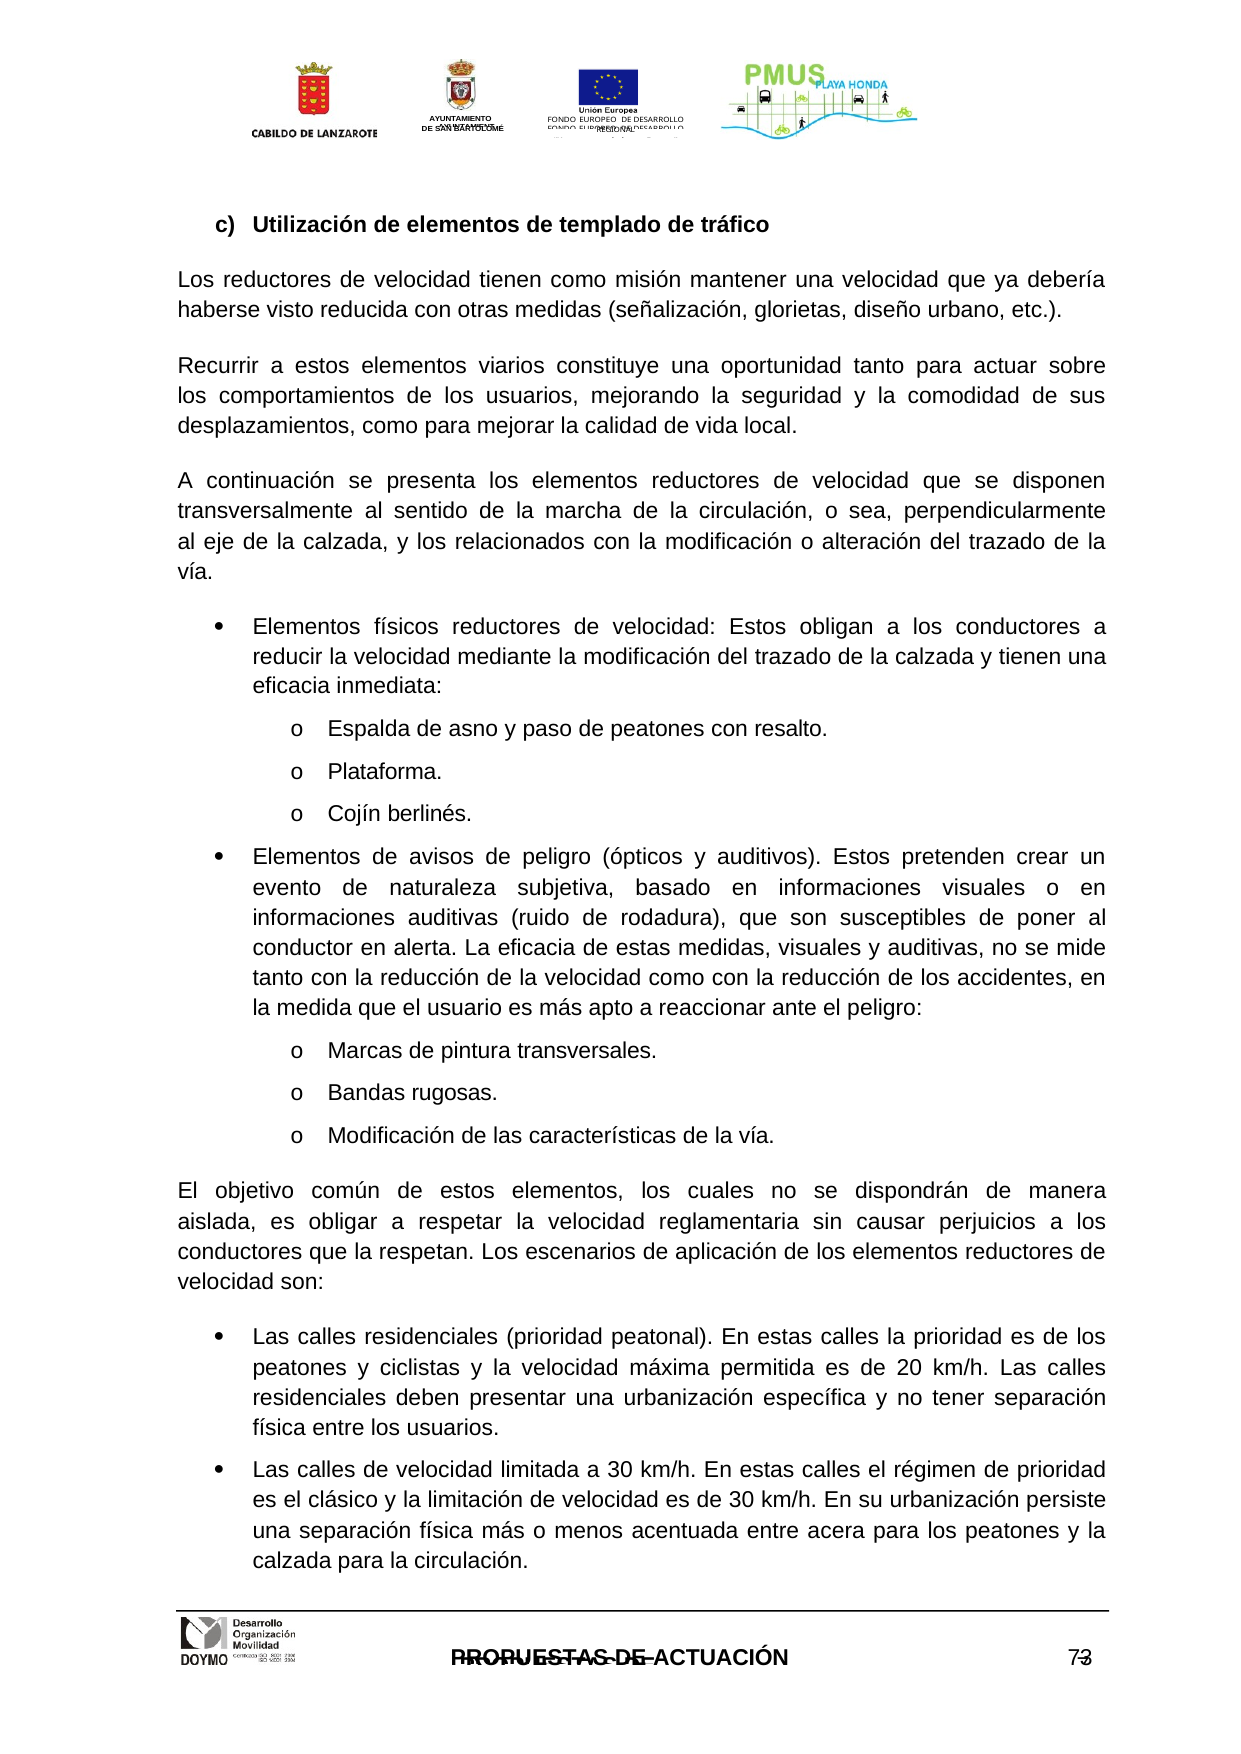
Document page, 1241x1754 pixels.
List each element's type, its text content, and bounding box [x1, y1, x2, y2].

list Las calles de velocidad limitada a 30 km/h. En estas calles el régimen de prioridad es el clásico y la limitación de velocidad es de 30 km/h. En su urbanización persiste una separación física más o menos acentuada entre acera para los peatones y la calzada para la circulación. [215, 1456, 1107, 1573]
list Espalda de asno y paso de peatones con resalto. [290, 715, 1146, 743]
list Modificación de las características de la vía. [290, 1122, 1146, 1151]
list Elementos físicos reductores de velocidad: Estos obligan a los conductores a reducir la velocidad mediante la modificación del trazado de la calzada y tienen una eficacia inmediata: [215, 613, 1107, 699]
list Marcas de pintura transversales. [290, 1037, 1146, 1065]
list Plataforma. [290, 758, 1146, 786]
picture [577, 68, 639, 114]
list Utilización de elementos de templado de tráfico [215, 211, 1146, 237]
list Bandas rugosas. [290, 1079, 1146, 1108]
text Los reductores de velocidad tienen como misión mantener una velocidad que ya debería haberse visto reducida con otras medidas (señalización, glorietas, diseño urbano, etc.). [177, 266, 1106, 323]
text Recurrir a estos elementos viarios constituye una oportunidad tanto para actuar sobre los comportamientos de los usuarios, mejorando la seguridad y la comodidad de sus desplazamientos, como para mejorar la calidad de vida local. [177, 352, 1107, 438]
list Las calles residenciales (prioridad peatonal). En estas calles la prioridad es de los peatones y ciclistas y la velocidad máxima permitida es de 20 km/h. Las calles residenciales deben presentar una urbanización específica y no tener separación física entre los usuarios. [215, 1323, 1107, 1440]
list Elementos de avisos de peligro (ópticos y auditivos). Estos pretenden crear un evento de naturaleza subjetiva, basado en informaciones visuales o en informaciones auditivas (ruido de rodadura), que son susceptibles de poner al conductor en alerta. La eficacia de estas medidas, visuales y auditivas, no se mide tanto con la reducción de la velocidad como con la reducción de los accidentes, en la medida que el usuario es más apto a reaccionar ante el peligro: [215, 843, 1107, 1021]
text El objetivo común de estos elementos, los cuales no se dispondrán de manera aislada, es obligar a respetar la velocidad reglamentaria sin causar perjuicios a los conductores que la respetan. Los escenarios de aplicación de los elementos reductores de velocidad son: [177, 1177, 1107, 1294]
text A continuación se presenta los elementos reductores de velocidad que se disponen transversalmente al sentido de la marcha de la circulación, o sea, perpendicularmente al eje de la calzada, y los relacionados con la modificación o alteración del trazado de la vía. [177, 467, 1107, 584]
picture [443, 59, 478, 111]
picture [720, 60, 918, 140]
picture [252, 62, 378, 139]
list Cojín berlinés. [290, 800, 1146, 829]
picture [180, 1617, 295, 1665]
